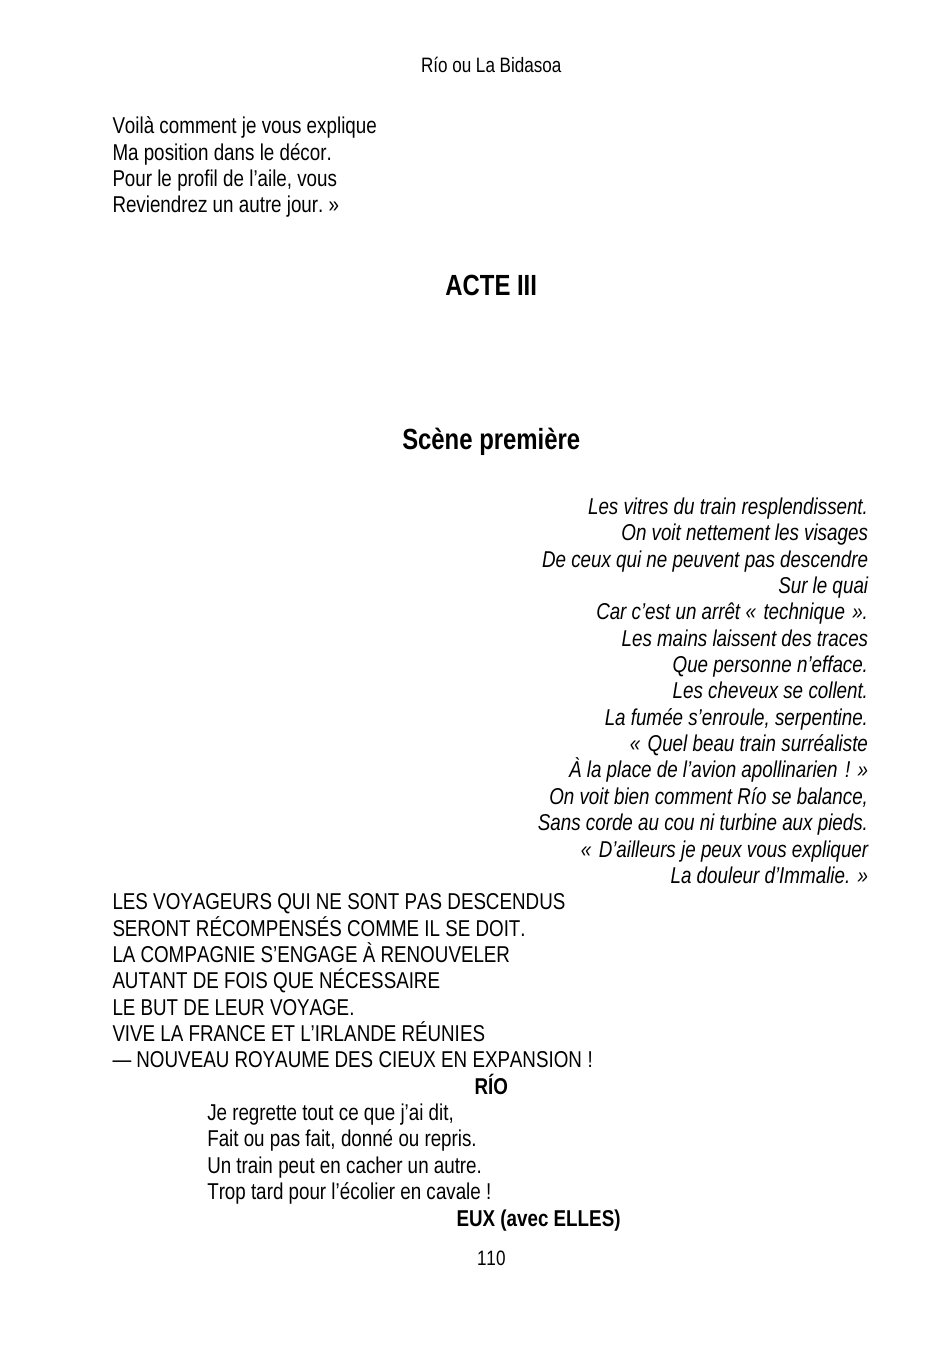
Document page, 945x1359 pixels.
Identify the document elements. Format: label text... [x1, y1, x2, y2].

text Pour le profil de l’aile, vous [112, 165, 870, 191]
text À la place de l’avion apollinarien ! » [112, 756, 870, 783]
text Les mains laissent des traces [112, 625, 870, 651]
text On voit nettement les visages [112, 519, 870, 546]
text SERONT RÉCOMPENSÉS COMME IL SE DOIT. [112, 914, 870, 941]
text LA COMPAGNIE S’ENGAGE À RENOUVELER [112, 941, 870, 967]
text Car c’est un arrêt « technique ». [112, 598, 870, 625]
text RÍO [112, 1073, 870, 1099]
text AUTANT DE FOIS QUE NÉCESSAIRE [112, 967, 870, 994]
text De ceux qui ne peuvent pas descendre [112, 546, 870, 572]
text Ma position dans le décor. [112, 138, 870, 165]
text VIVE LA FRANCE ET L’IRLANDE RÉUNIES [112, 1020, 870, 1046]
text Sur le quai [112, 572, 870, 598]
text « Quel beau train surréaliste [112, 730, 870, 756]
text EUX (avec ELLES) [207, 1204, 870, 1231]
text La fumée s’enroule, serpentine. [112, 704, 870, 730]
text Fait ou pas fait, donné ou repris. [207, 1125, 870, 1152]
subtitle ACTE III [112, 268, 870, 301]
text Que personne n’efface. [112, 651, 870, 677]
text Sans corde au cou ni turbine aux pieds. [112, 809, 870, 836]
text On voit bien comment Río se balance, [112, 783, 870, 809]
text Un train peut en cacher un autre. [207, 1152, 870, 1178]
text La douleur d’Immalie. » [112, 862, 870, 888]
text « D’ailleurs je peux vous expliquer [112, 836, 870, 862]
text Voilà comment je vous explique [112, 112, 870, 138]
text Les cheveux se collent. [112, 677, 870, 704]
text Reviendrez un autre jour. » [112, 191, 870, 218]
text LE BUT DE LEUR VOYAGE. [112, 994, 870, 1020]
text Trop tard pour l’écolier en cavale ! [207, 1178, 870, 1204]
text LES VOYAGEURS QUI NE SONT PAS DESCENDUS [112, 888, 870, 914]
text Les vitres du train resplendissent. [112, 493, 870, 519]
subtitle Scène première [112, 422, 870, 455]
text — NOUVEAU ROYAUME DES CIEUX EN EXPANSION ! [112, 1046, 870, 1073]
text Je regrette tout ce que j’ai dit, [207, 1099, 870, 1125]
